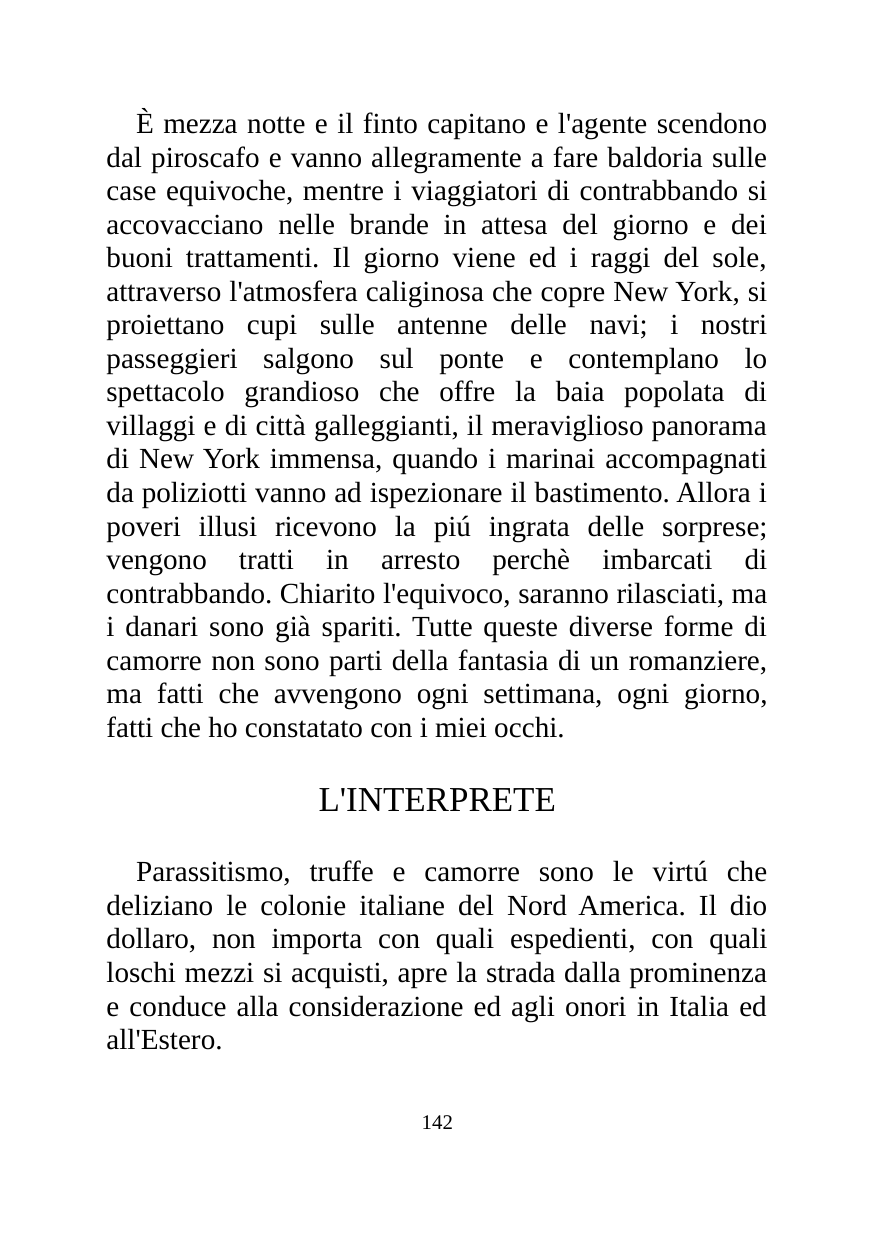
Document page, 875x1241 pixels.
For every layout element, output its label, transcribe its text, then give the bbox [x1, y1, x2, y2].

text Parassitismo, truffe e camorre sono le virtú che deliziano le colonie italiane del Nord America. Il dio dollaro, non importa con quali espedienti, con quali loschi mezzi si acquisti, apre la strada dalla prominenza e conduce alla considerazione ed agli onori in Italia ed all'Estero. [106, 854, 768, 1056]
subtitle L'INTERPRETE [106, 779, 768, 819]
text È mezza notte e il finto capitano e l'agente scendono dal piroscafo e vanno allegramente a fare baldoria sulle case equivoche, mentre i viaggiatori di contrabbando si accovacciano nelle brande in attesa del giorno e dei buoni trattamenti. Il giorno viene ed i raggi del sole, attraverso l'atmosfera caliginosa che copre New York, si proiettano cupi sulle antenne delle navi; i nostri passeggieri salgono sul ponte e contemplano lo spettacolo grandioso che offre la baia popolata di villaggi e di città galleggianti, il meraviglioso panorama di New York immensa, quando i marinai accompagnati da poliziotti vanno ad ispezionare il bastimento. Allora i poveri illusi ricevono la piú ingrata delle sorprese; vengono tratti in arresto perchè imbarcati di contrabbando. Chiarito l'equivoco, saranno rilasciati, ma i danari sono già spariti. Tutte queste diverse forme di camorre non sono parti della fantasia di un romanziere, ma fatti che avvengono ogni settimana, ogni giorno, fatti che ho constatato con i miei occhi. [106, 106, 768, 743]
